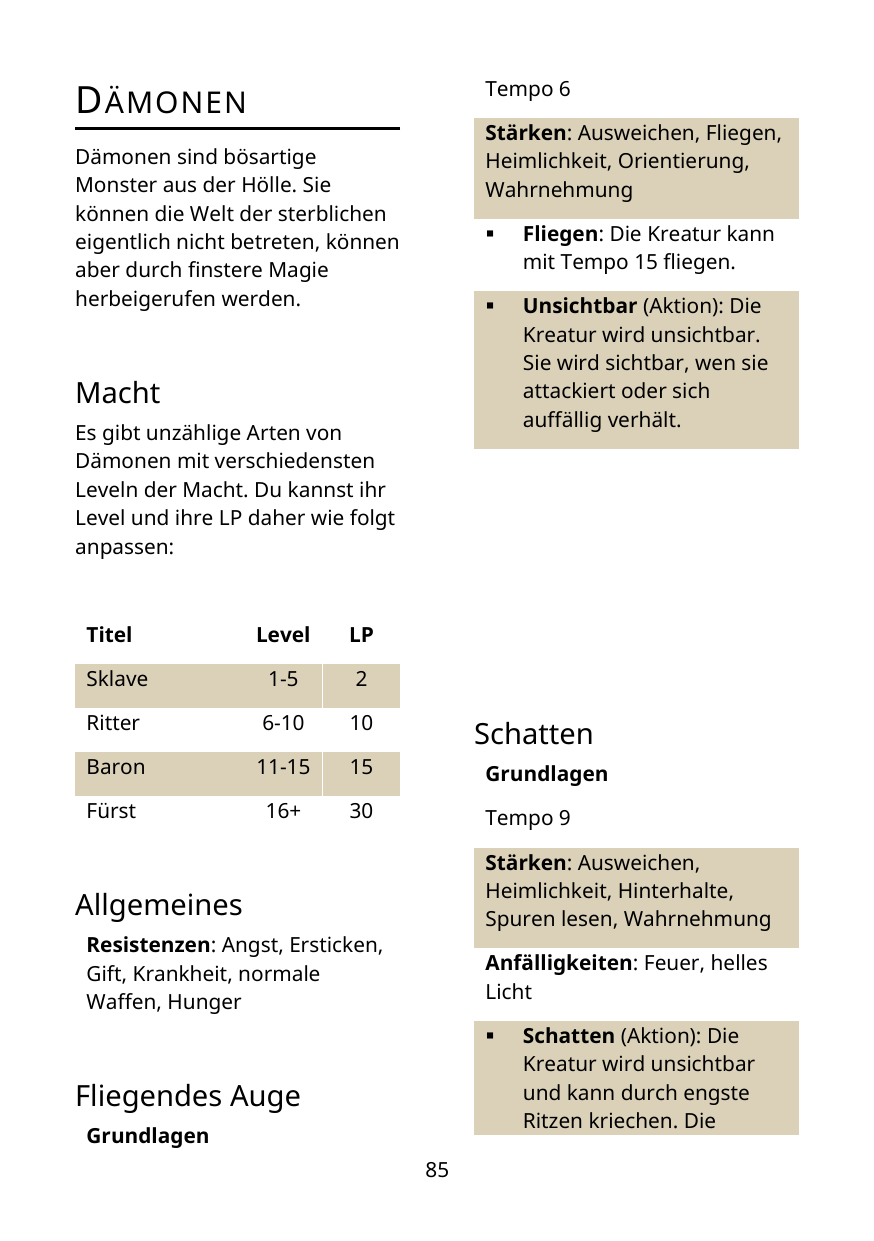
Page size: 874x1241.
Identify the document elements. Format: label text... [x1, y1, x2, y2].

subtitle Dämonen [75, 74, 400, 127]
table_cell 16+ [244, 796, 322, 840]
table_cell Stärken: Ausweichen, Fliegen, Heimlichkeit, Orientierung, Wahrnehmung [474, 118, 799, 219]
subtitle Allgemeines [75, 884, 400, 924]
table_cell Ritter [75, 708, 244, 752]
table_header Titel [75, 620, 244, 664]
table_cell 15 [323, 752, 400, 796]
table_header Grundlagen [75, 1121, 400, 1150]
table_cell 10 [323, 708, 400, 752]
table_header Tempo 6 [474, 74, 799, 118]
table_cell Baron [75, 752, 244, 796]
subtitle Fliegendes Auge [75, 1075, 400, 1115]
text Es gibt unzählige Arten von Dämonen mit verschiedensten Leveln der Macht. Du kannst ihr Level und ihre LP daher wie folgt anpassen: [75, 418, 400, 560]
table_header Grundlagen Tempo 9 [474, 760, 799, 848]
table_cell 6-10 [244, 708, 322, 752]
table_cell 30 [323, 796, 400, 840]
table_cell Anfälligkeiten: Feuer, helles Licht [474, 949, 799, 1021]
table_cell 1-5 [244, 664, 322, 708]
table_cell Fürst [75, 796, 244, 840]
table_header LP [323, 620, 400, 664]
subtitle Schatten [474, 713, 799, 753]
table_cell Schatten (Aktion): Die Kreatur wird unsichtbar und kann durch engste Ritzen kriechen. Die [474, 1021, 799, 1135]
table_cell 11-15 [244, 752, 322, 796]
subtitle Macht [75, 372, 400, 412]
table_cell Unsichtbar (Aktion): Die Kreatur wird unsichtbar. Sie wird sichtbar, wen sie attackiert oder sich auffällig verhält. [474, 291, 799, 449]
table_cell Fliegen: Die Kreatur kann mit Tempo 15 fliegen. [474, 219, 799, 291]
table_cell 2 [323, 664, 400, 708]
table_header Resistenzen: Angst, Ersticken, Gift, Krankheit, normale Waffen, Hunger [75, 930, 400, 1031]
table_header Level [244, 620, 322, 664]
table_cell Stärken: Ausweichen, Heimlichkeit, Hinterhalte, Spuren lesen, Wahrnehmung [474, 848, 799, 948]
table_cell Sklave [75, 664, 244, 708]
text Dämonen sind bösartige Monster aus der Hölle. Sie können die Welt der sterblichen eigentlich nicht betreten, können aber durch finstere Magie herbeigerufen werden. [75, 142, 400, 312]
